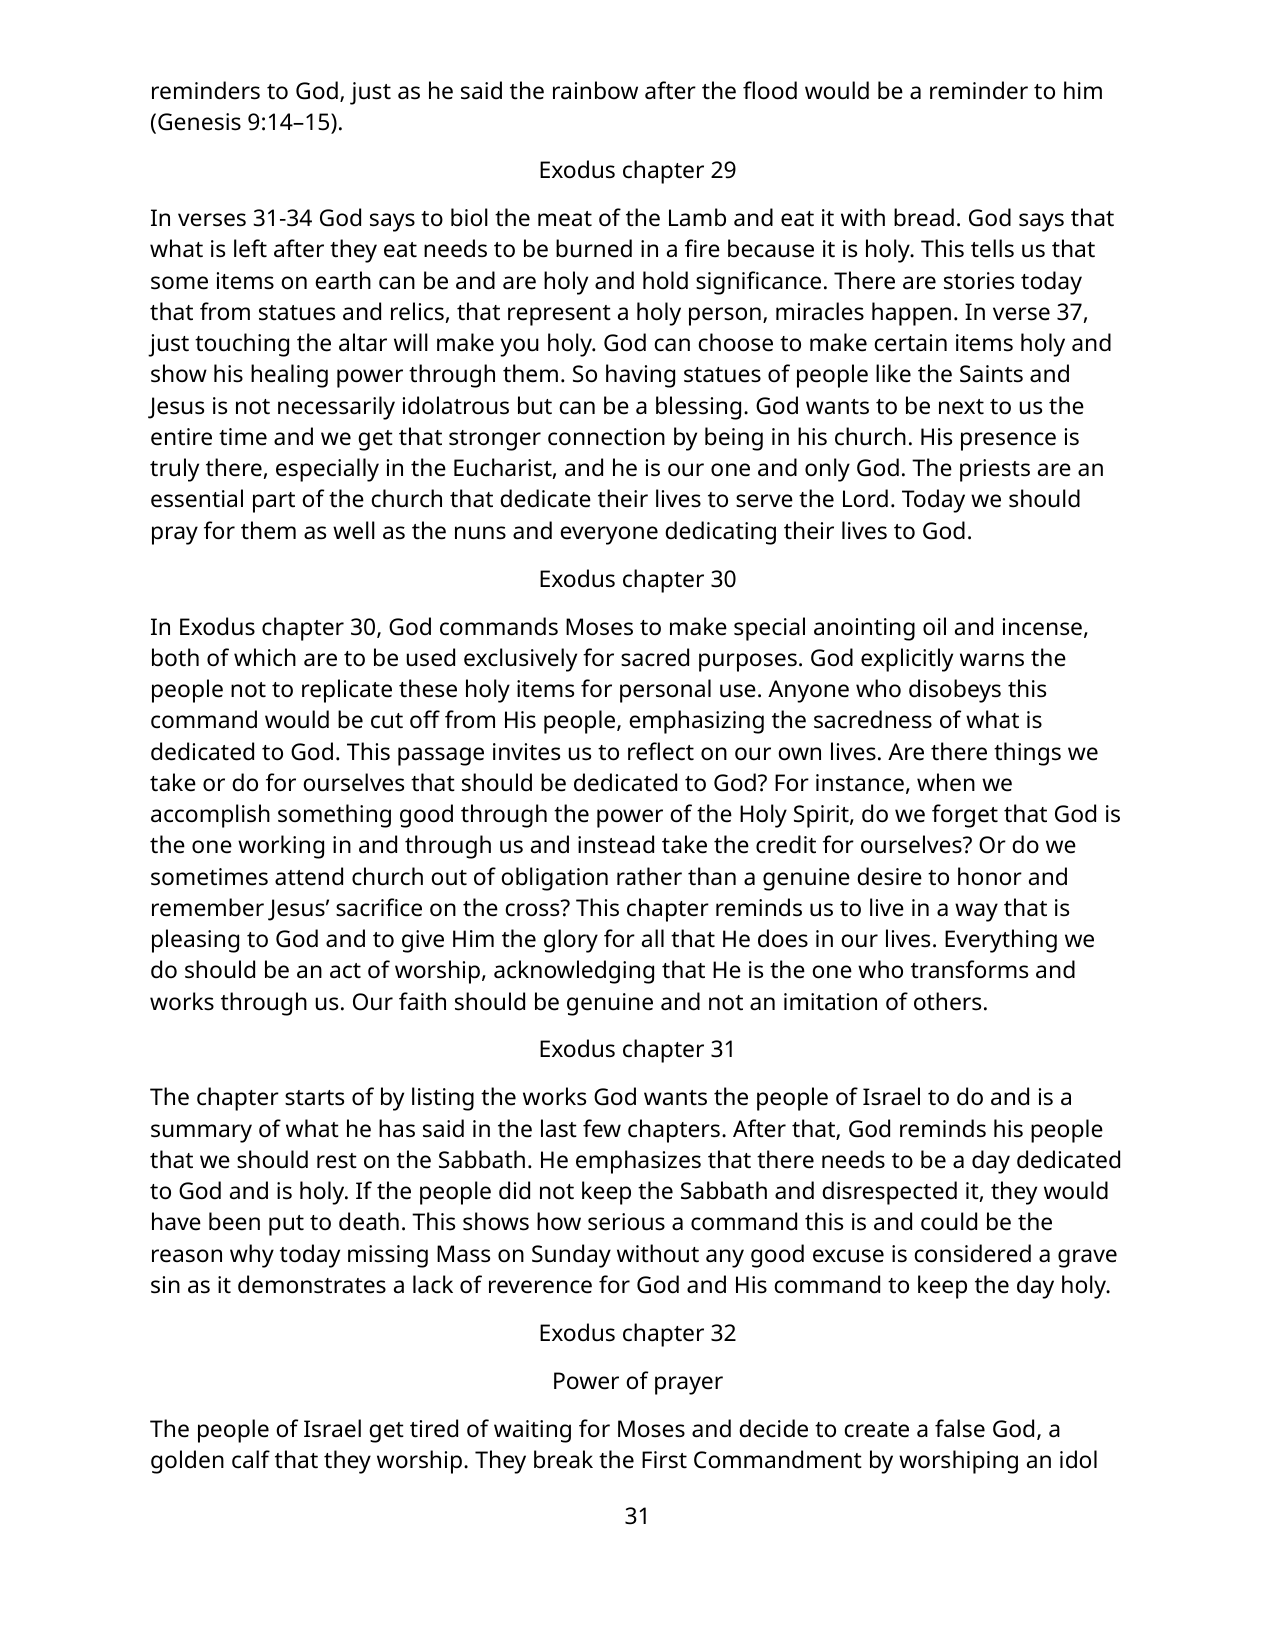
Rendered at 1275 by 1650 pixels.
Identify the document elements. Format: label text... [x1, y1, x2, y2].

text Power of prayer [150, 1364, 1125, 1396]
text reminders to God, just as he said the rainbow after the flood would be a reminder to him (Genesis 9:14–15). [150, 75, 1125, 137]
text Exodus chapter 31 [150, 1033, 1125, 1064]
text In verses 31-34 God says to biol the meat of the Lamb and eat it with bread. God says that what is left after they eat needs to be burned in a fire because it is holy. This tells us that some items on earth can be and are holy and hold significance. There are stories today that from statues and relics, that represent a holy person, miracles happen. In verse 37, just touching the altar will make you holy. God can choose to make certain items holy and show his healing power through them. So having statues of people like the Saints and Jesus is not necessarily idolatrous but can be a blessing. God wants to be next to us the entire time and we get that stronger connection by being in his church. His presence is truly there, especially in the Eucharist, and he is our one and only God. The priests are an essential part of the church that dedicate their lives to serve the Lord. Today we should pray for them as well as the nuns and everyone dedicating their lives to God. [150, 202, 1125, 546]
text In Exodus chapter 30, God commands Moses to make special anointing oil and incense, both of which are to be used exclusively for sacred purposes. God explicitly warns the people not to replicate these holy items for personal use. Anyone who disobeys this command would be cut off from His people, emphasizing the sacredness of what is dedicated to God. This passage invites us to reflect on our own lives. Are there things we take or do for ourselves that should be dedicated to God? For instance, when we accomplish something good through the power of the Holy Spirit, do we forget that God is the one working in and through us and instead take the credit for ourselves? Or do we sometimes attend church out of obligation rather than a genuine desire to honor and remember Jesus’ sacrifice on the cross? This chapter reminds us to live in a way that is pleasing to God and to give Him the glory for all that He does in our lives. Everything we do should be an act of worship, acknowledging that He is the one who transforms and works through us. Our faith should be genuine and not an imitation of others. [150, 610, 1125, 1017]
text Exodus chapter 29 [150, 154, 1125, 185]
text The people of Israel get tired of waiting for Moses and decide to create a false God, a golden calf that they worship. They break the First Commandment by worshiping an idol [150, 1412, 1125, 1475]
text The chapter starts of by listing the works God wants the people of Israel to do and is a summary of what he has said in the last few chapters. After that, God reminds his people that we should rest on the Sabbath. He emphasizes that there needs to be a day dedicated to God and is holy. If the people did not keep the Sabbath and disrespected it, they would have been put to death. This shows how serious a command this is and could be the reason why today missing Mass on Sunday without any good excuse is considered a grave sin as it demonstrates a lack of reverence for God and His command to keep the day holy. [150, 1081, 1125, 1300]
text Exodus chapter 32 [150, 1317, 1125, 1348]
text Exodus chapter 30 [150, 562, 1125, 594]
